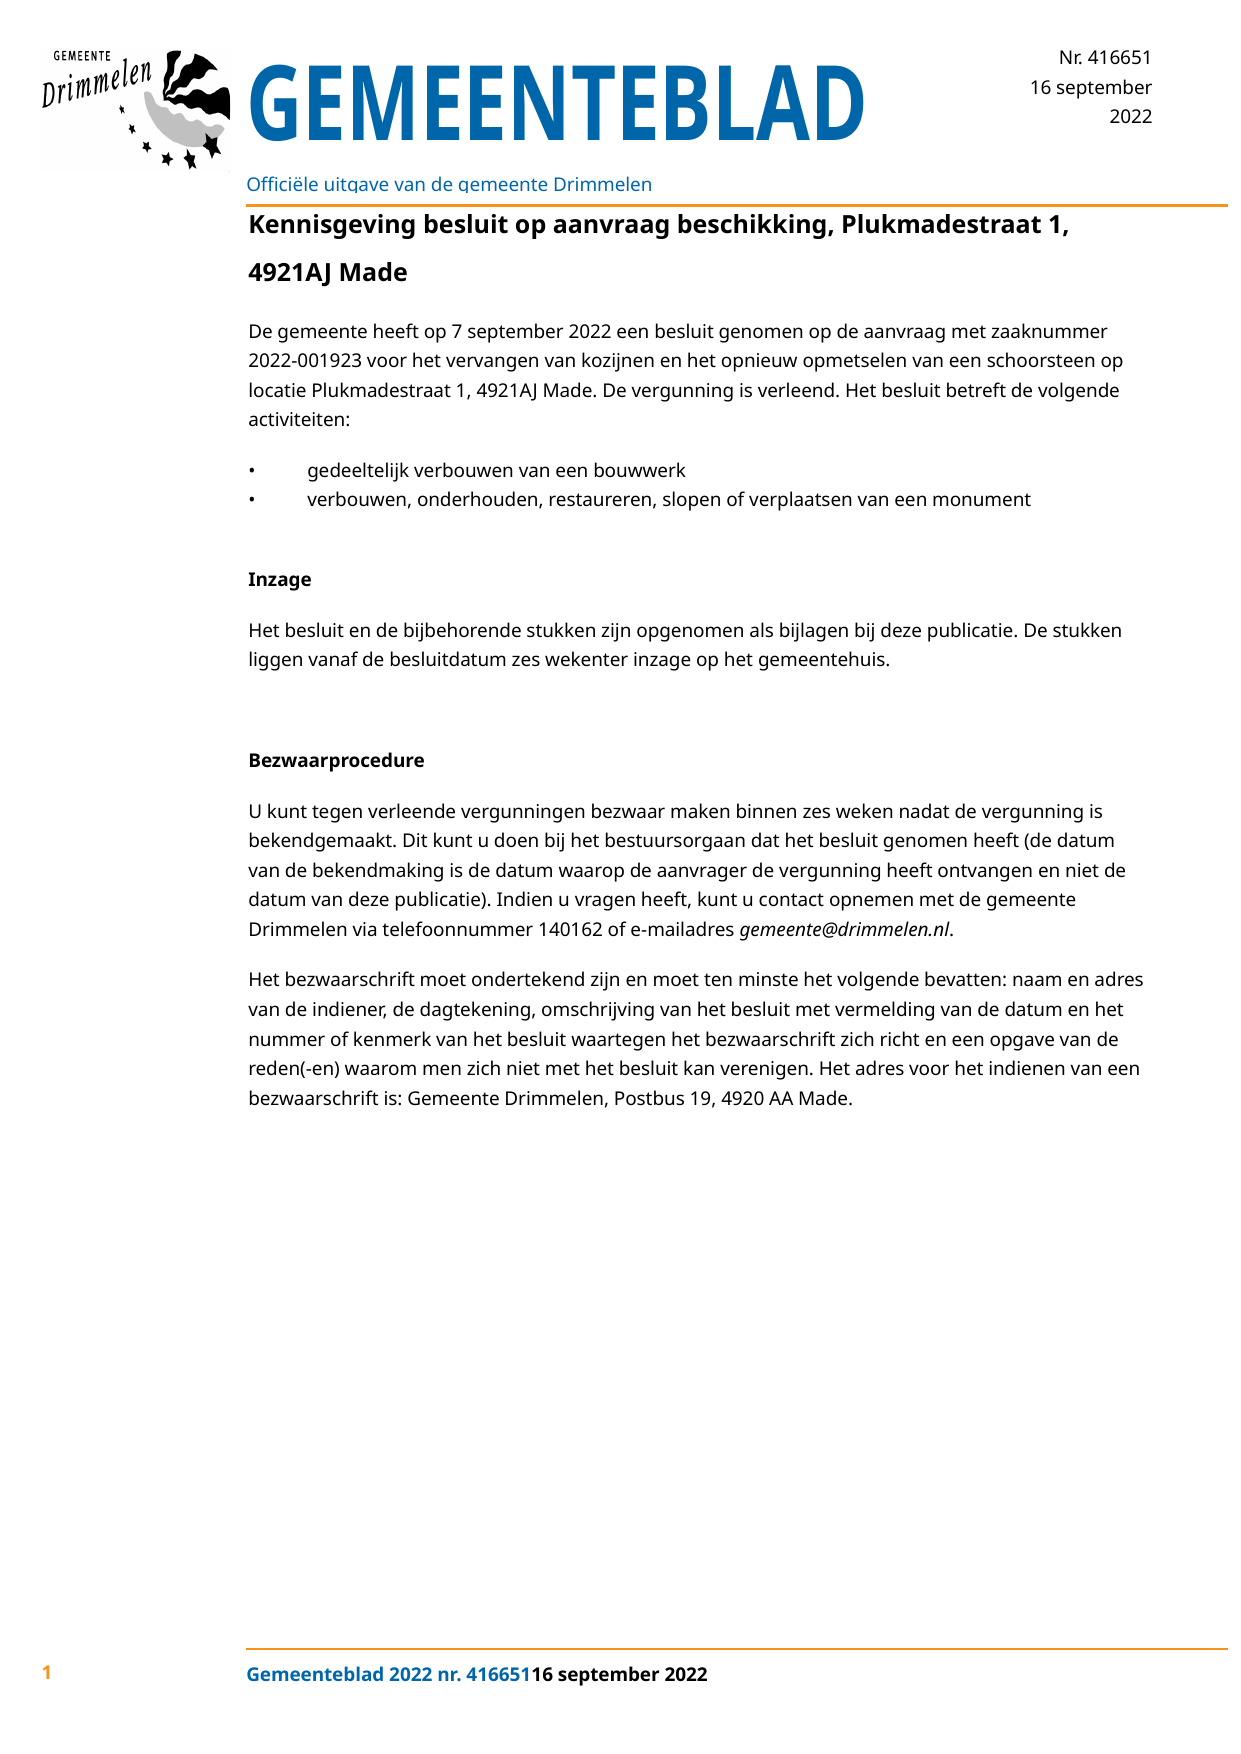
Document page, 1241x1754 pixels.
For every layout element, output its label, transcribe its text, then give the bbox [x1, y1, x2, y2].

text U kunt tegen verleende vergunningen bezwaar maken binnen zes weken nadat de vergunning is bekendgemaakt. Dit kunt u doen bij het bestuursorgaan dat het besluit genomen heeft (de datum van de bekendmaking is de datum waarop de aanvrager de vergunning heeft ontvangen en niet de datum van deze publicatie). Indien u vragen heeft, kunt u contact opnemen met de gemeente Drimmelen via telefoonnummer 140162 of e-mailadres gemeente@drimmelen.nl. [248, 798, 1152, 942]
text Inzage [248, 567, 1152, 592]
list verbouwen, onderhouden, restaureren, slopen of verplaatsen van een monument [248, 487, 1152, 512]
picture [41, 47, 231, 172]
text De gemeente heeft op 7 september 2022 een besluit genomen op de aanvraag met zaaknummer 2022-001923 voor het vervangen van kozijnen en het opnieuw opmetselen van een schoorsteen op locatie Plukmadestraat 1, 4921AJ Made. De vergunning is verleend. Het besluit betreft de volgende activiteiten: [248, 318, 1152, 432]
text Het besluit en de bijbehorende stukken zijn opgenomen als bijlagen bij deze publicatie. De stukken liggen vanaf de besluitdatum zes wekenter inzage op het gemeentehuis. [248, 617, 1152, 672]
list gedeeltelijk verbouwen van een bouwwerk [248, 457, 1152, 483]
text Het bezwaarschrift moet ondertekend zijn en moet ten minste het volgende bevatten: naam en adres van de indiener, de dagtekening, omschrijving van het besluit met vermelding van de datum en het nummer of kenmerk van het besluit waartegen het bezwaarschrift zich richt en een opgave van de reden(-en) waarom men zich niet met het besluit kan verenigen. Het adres voor het indienen van een bezwaarschrift is: Gemeente Drimmelen, Postbus 19, 4920 AA Made. [248, 967, 1152, 1111]
text Kennisgeving besluit op aanvraag beschikking, Plukmadestraat 1, 4921AJ Made [248, 207, 1152, 288]
text Bezwaarprocedure [248, 747, 1152, 773]
